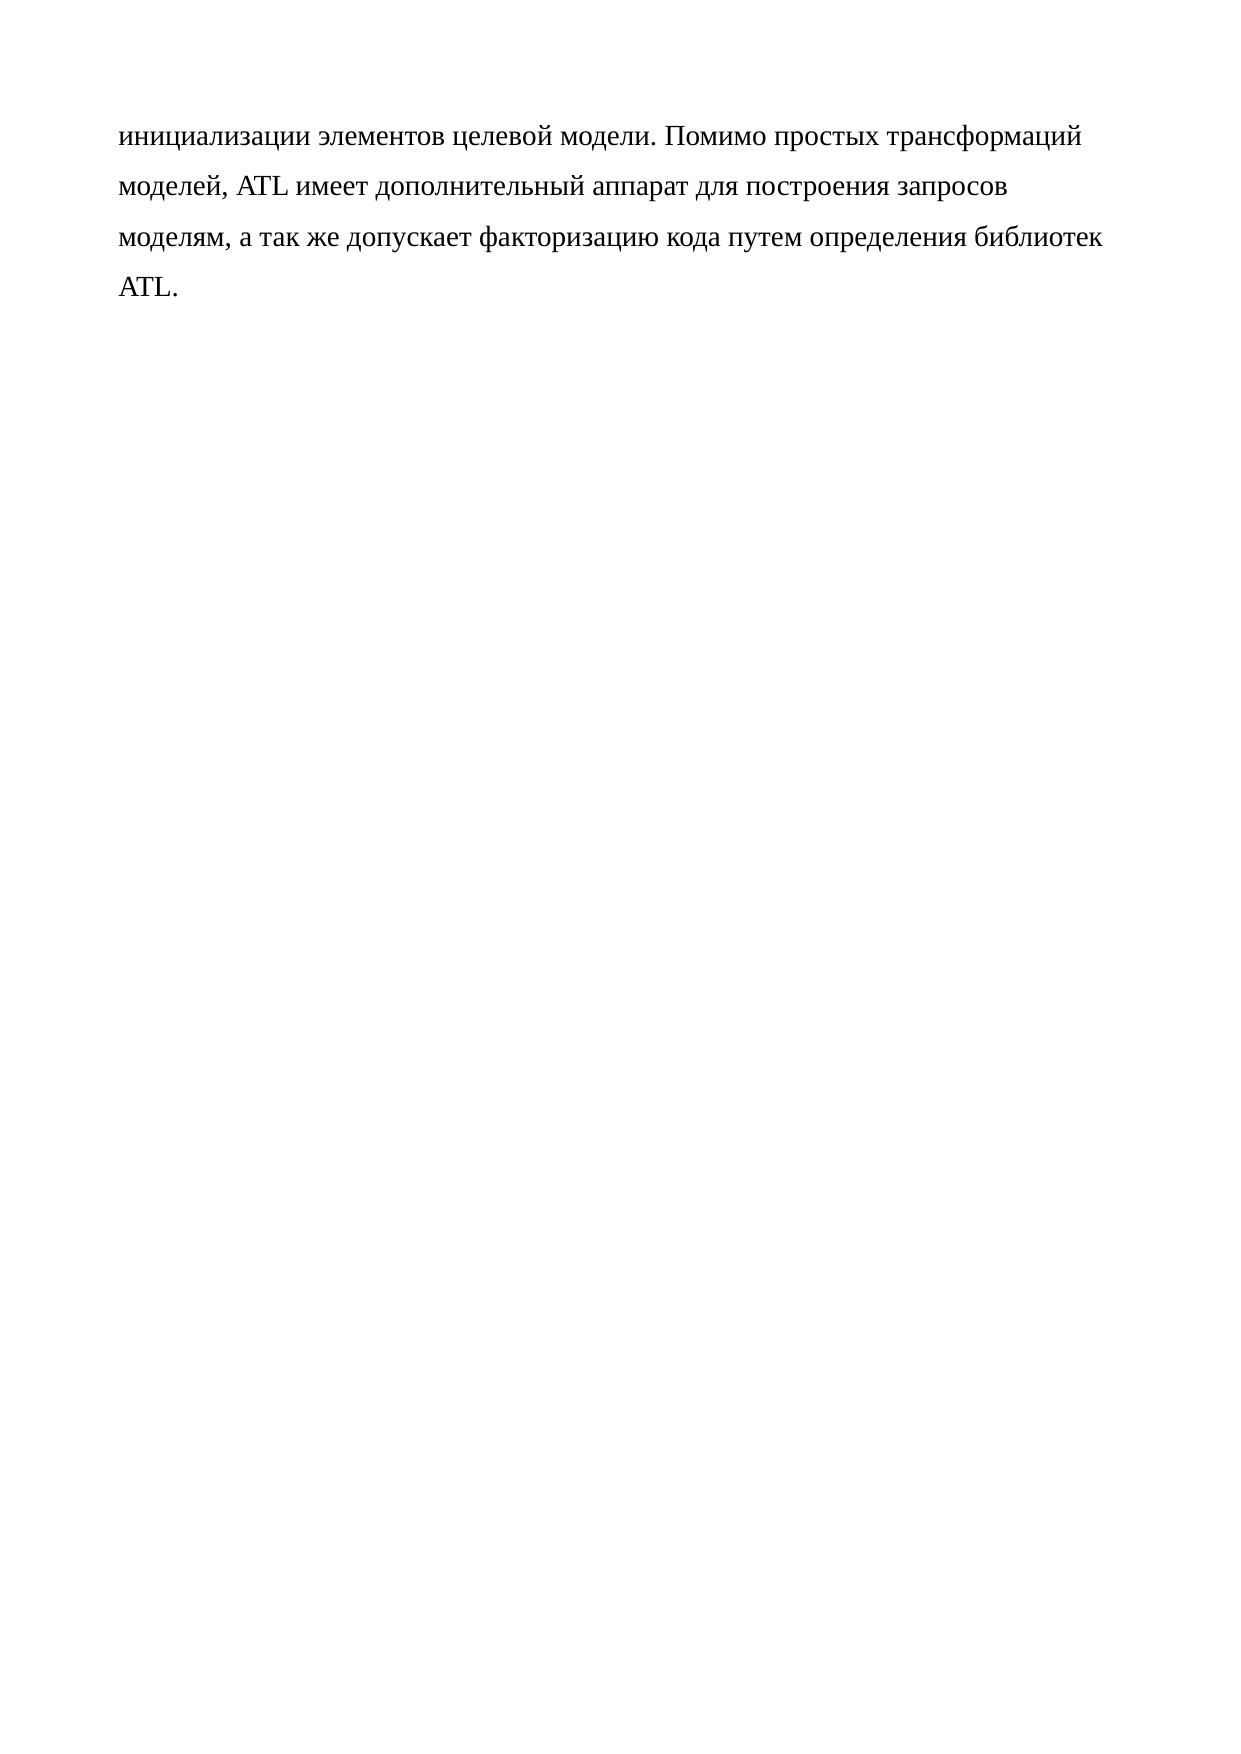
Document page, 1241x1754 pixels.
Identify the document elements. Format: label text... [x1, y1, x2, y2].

text инициализации элементов целевой модели. Помимо простых трансформаций моделей, ATL имеет дополнительный аппарат для построения запросов моделям, а так же допускает факторизацию кода путем определения библиотек ATL. [118, 118, 1122, 303]
